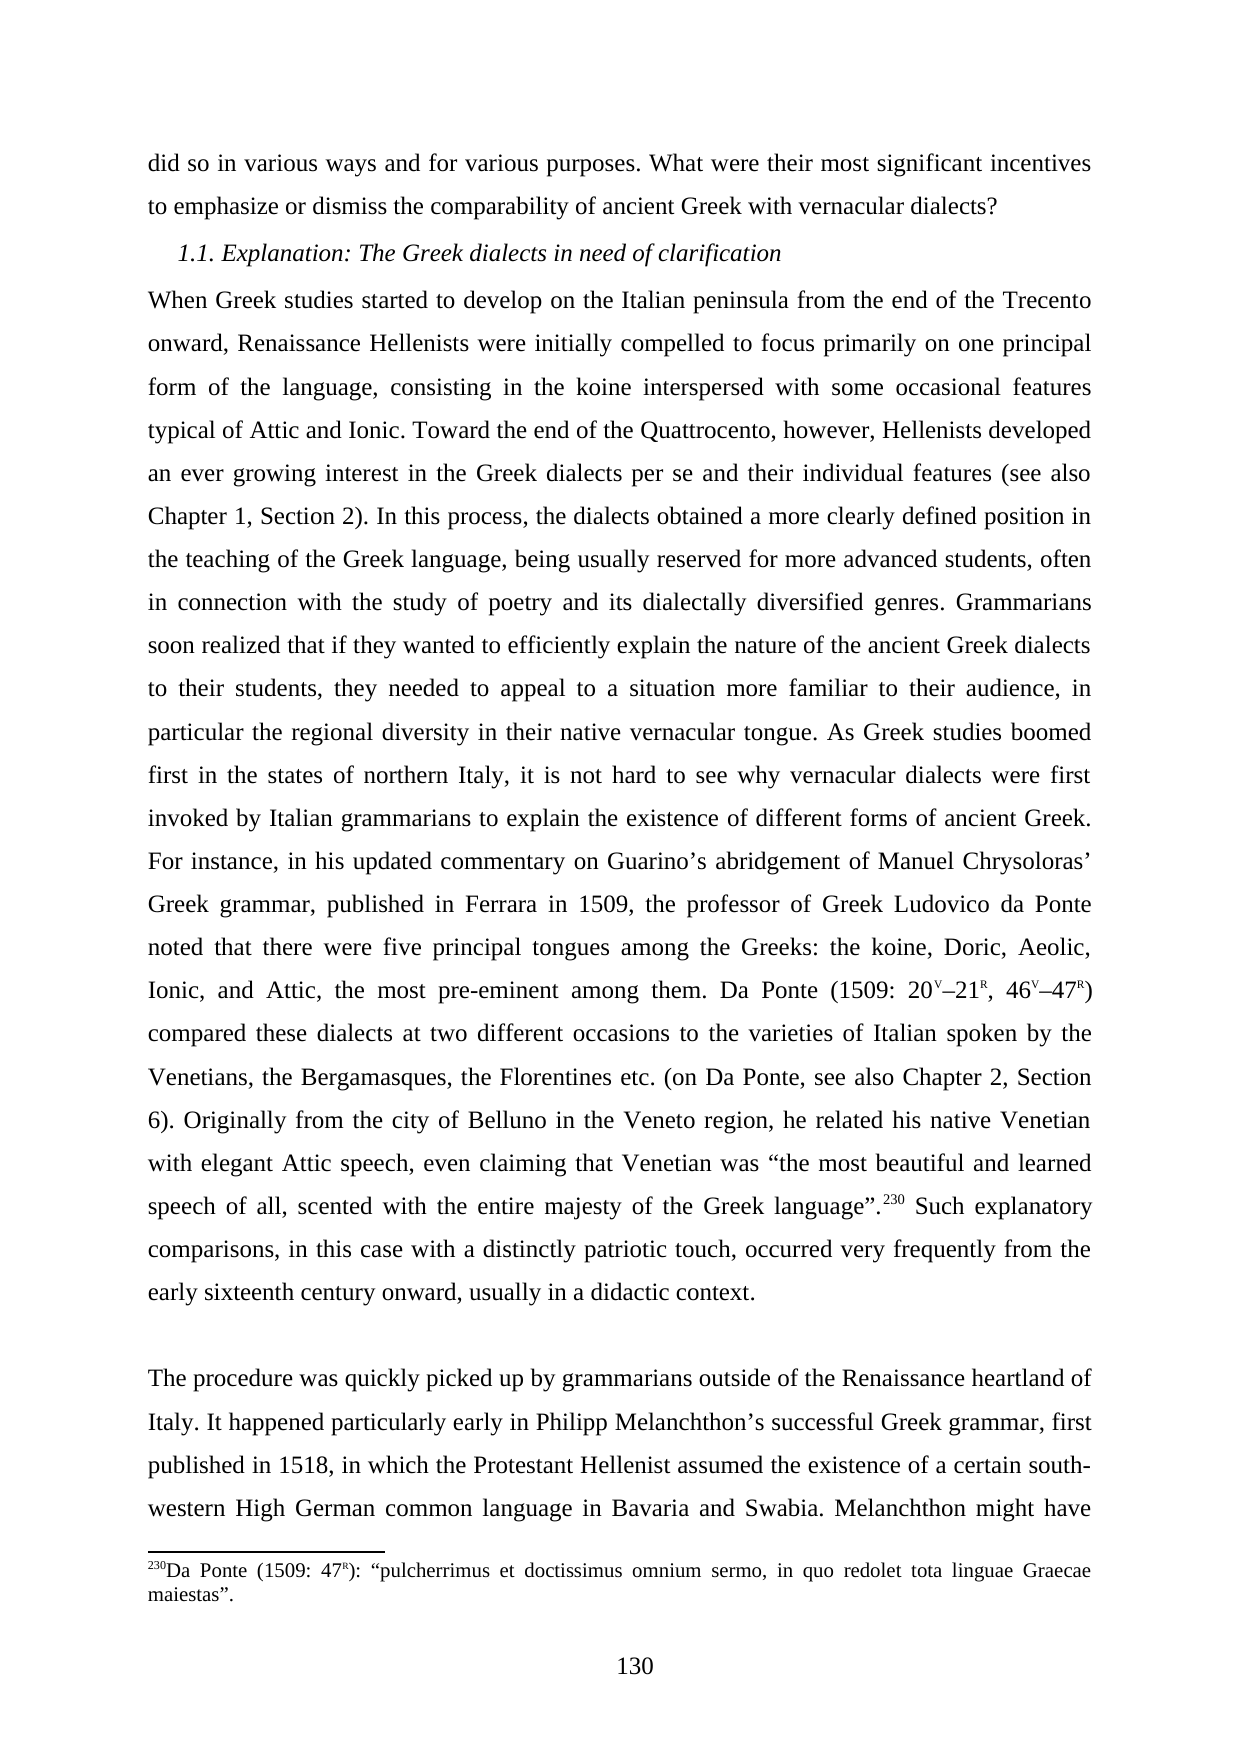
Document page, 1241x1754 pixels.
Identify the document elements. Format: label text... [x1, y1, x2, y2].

text The procedure was quickly picked up by grammarians outside of the Renaissance heartland of Italy. It happened particularly early in Philipp Melanchthon’s successful Greek grammar, first published in 1518, in which the Protestant Hellenist assumed the existence of a certain south-western High German common language in Bavaria and Swabia. Melanchthon might have [148, 1363, 1093, 1522]
text When Greek studies started to develop on the Italian peninsula from the end of the Trecento onward, Renaissance Hellenists were initially compelled to focus primarily on one principal form of the language, consisting in the koine interspersed with some occasional features typical of Attic and Ionic. Toward the end of the Quattrocento, however, Hellenists developed an ever growing interest in the Greek dialects per se and their individual features (see also Chapter 1, Section 2). In this process, the dialects obtained a more clearly defined position in the teaching of the Greek language, being usually reserved for more advanced students, often in connection with the study of poetry and its dialectally diversified genres. Grammarians soon realized that if they wanted to efficiently explain the nature of the ancient Greek dialects to their students, they needed to appeal to a situation more familiar to their audience, in particular the regional diversity in their native vernacular tongue. As Greek studies boomed first in the states of northern Italy, it is not hard to see why vernacular dialects were first invoked by Italian grammarians to explain the existence of different forms of ancient Greek. For instance, in his updated commentary on Guarino’s abridgement of Manuel Chrysoloras’ Greek grammar, published in Ferrara in 1509, the professor of Greek Ludovico da Ponte noted that there were five principal tongues among the Greeks: the koine, Doric, Aeolic, Ionic, and Attic, the most pre-eminent among them. Da Ponte (1509: 20v–21r, 46v–47r) compared these dialects at two different occasions to the varieties of Italian spoken by the Venetians, the Bergamasques, the Florentines etc. (on Da Ponte, see also Chapter 2, Section 6). Originally from the city of Belluno in the Veneto region, he related his native Venetian with elegant Attic speech, even claiming that Venetian was “the most beautiful and learned speech of all, scented with the entire majesty of the Greek language”. Such explanatory comparisons, in this case with a distinctly patriotic touch, occurred very frequently from the early sixteenth century onward, usually in a didactic context. [148, 285, 1093, 1306]
subtitle Explanation: The Greek dialects in need of clarification [177, 238, 1093, 267]
text did so in various ways and for various purposes. What were their most significant incentives to emphasize or dismiss the comparability of ancient Greek with vernacular dialects? [148, 148, 1093, 219]
text Da Ponte (1509: 47r): “pulcherrimus et doctissimus omnium sermo, in quo redolet tota linguae Graecae maiestas”. [148, 1558, 1093, 1606]
